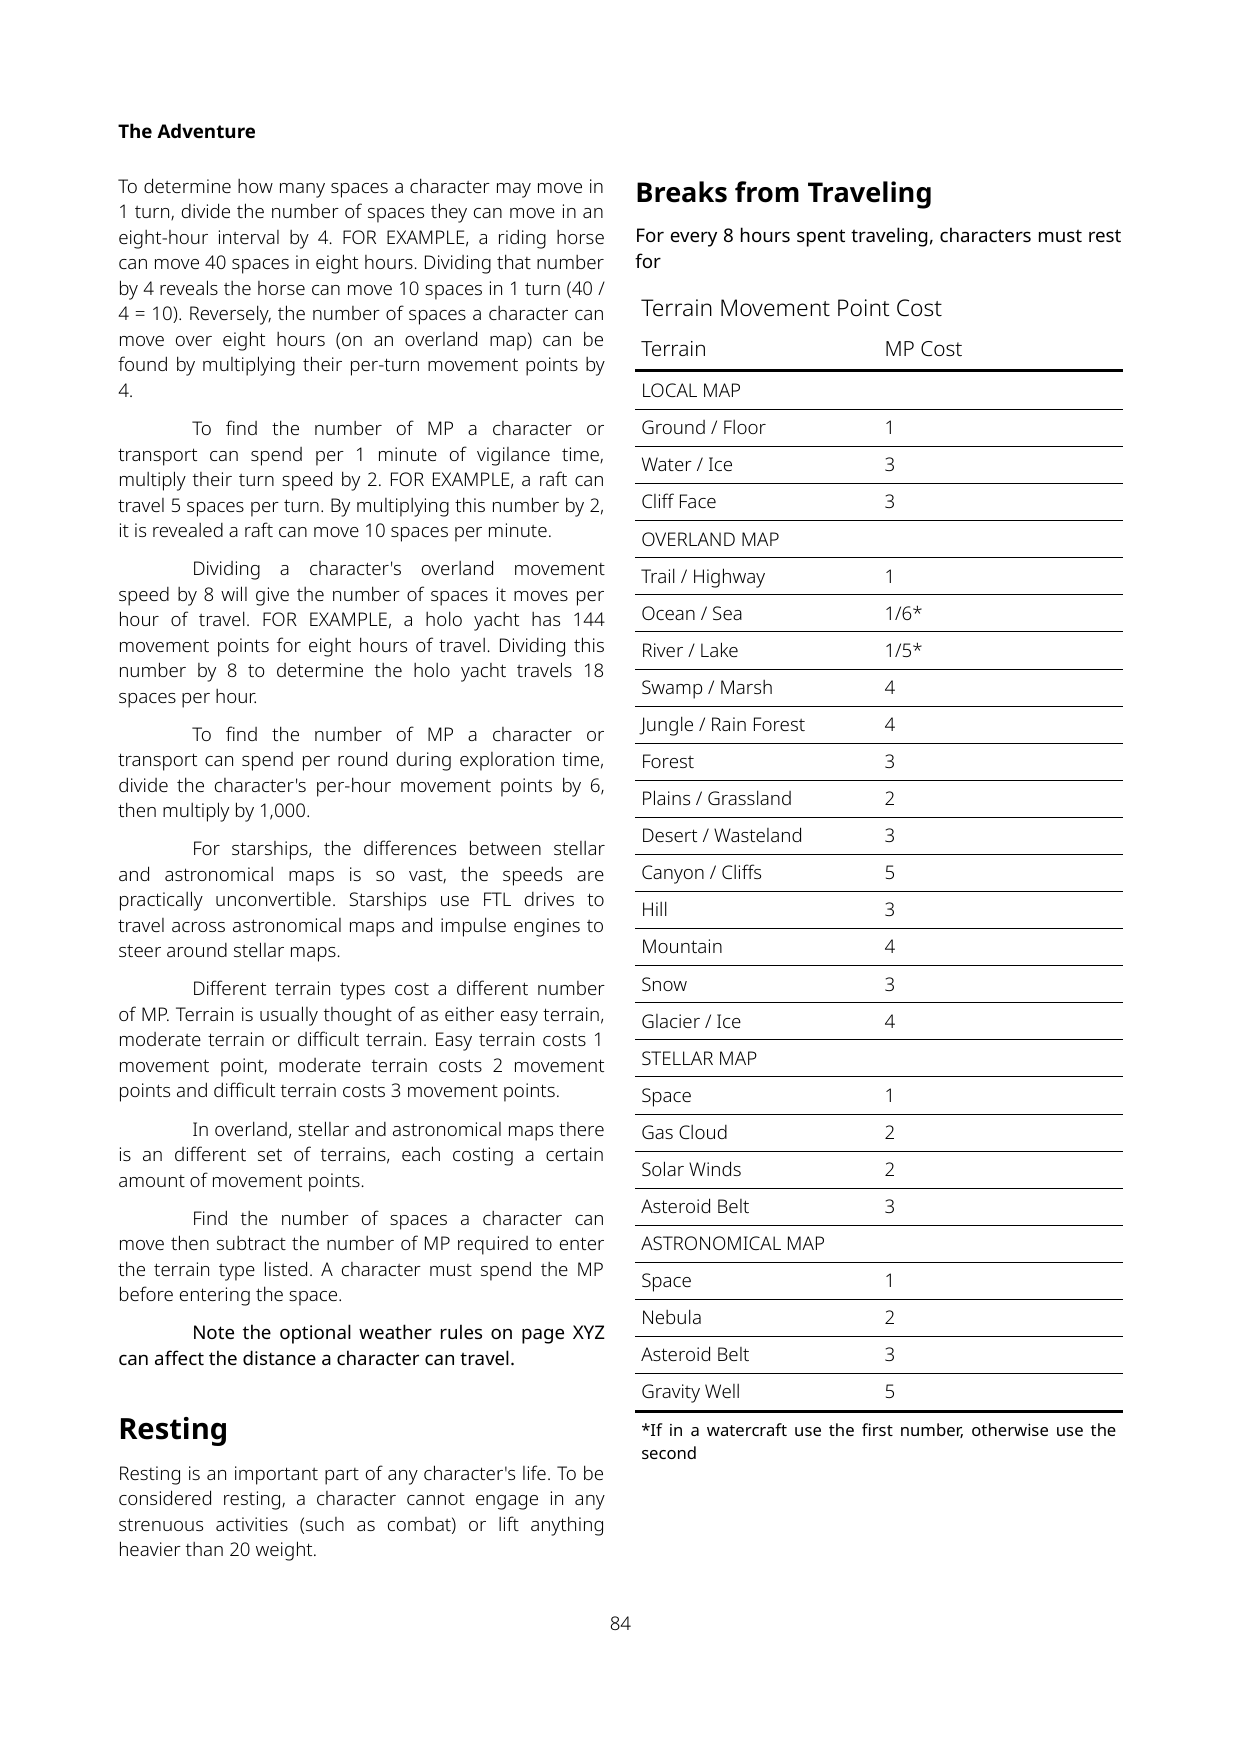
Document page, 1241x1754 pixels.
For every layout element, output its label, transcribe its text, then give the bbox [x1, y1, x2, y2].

table_cell *If in a watercraft use the first number, otherwise use the second [635, 1413, 1122, 1470]
table_cell Terrain [635, 329, 879, 369]
table_cell 5 [879, 855, 1122, 891]
table_cell Space [635, 1077, 879, 1113]
table_cell Swamp / Marsh [635, 670, 879, 706]
table_cell 1/5* [879, 632, 1122, 668]
table_cell Plains / Grassland [635, 781, 879, 817]
subtitle Resting [118, 1408, 605, 1448]
table_cell 3 [879, 1189, 1122, 1225]
table_cell 4 [879, 707, 1122, 743]
text To find the number of MP a character or transport can spend per 1 minute of vigilance time, multiply their turn speed by 2. FOR EXAMPLE, a raft can travel 5 spaces per turn. By multiplying this number by 2, it is revealed a raft can move 10 spaces per minute. [118, 415, 605, 543]
table_cell Glacier / Ice [635, 1003, 879, 1039]
table_cell 4 [879, 929, 1122, 965]
table_header Terrain Movement Point Cost [635, 286, 1122, 329]
table_cell 3 [879, 1337, 1122, 1373]
table_cell 5 [879, 1374, 1122, 1410]
table_cell 3 [879, 818, 1122, 854]
table_cell Cliff Face [635, 484, 879, 520]
table_cell OVERLAND MAP [635, 521, 1122, 557]
table_cell Gas Cloud [635, 1115, 879, 1151]
table_cell Asteroid Belt [635, 1189, 879, 1225]
table_cell LOCAL MAP [635, 372, 1122, 409]
table_cell 2 [879, 1115, 1122, 1151]
table_cell Asteroid Belt [635, 1337, 879, 1373]
table_cell 1 [879, 1263, 1122, 1299]
text Dividing a character's overland movement speed by 8 will give the number of spaces it moves per hour of travel. FOR EXAMPLE, a holo yacht has 144 movement points for eight hours of travel. Dividing this number by 8 to determine the holo yacht travels 18 spaces per hour. [118, 555, 605, 708]
table_cell Hill [635, 892, 879, 928]
table_cell 3 [879, 484, 1122, 520]
table_cell 2 [879, 781, 1122, 817]
table_cell 1/6* [879, 595, 1122, 631]
table_cell 3 [879, 744, 1122, 780]
table_cell 1 [879, 558, 1122, 594]
table_cell STELLAR MAP [635, 1040, 1122, 1076]
table_cell Mountain [635, 929, 879, 965]
table_cell 2 [879, 1300, 1122, 1336]
table_cell Desert / Wasteland [635, 818, 879, 854]
table_cell Gravity Well [635, 1374, 879, 1410]
table_cell 1 [879, 410, 1122, 446]
table_cell Snow [635, 966, 879, 1002]
table_cell Trail / Highway [635, 558, 879, 594]
table_cell Solar Winds [635, 1152, 879, 1188]
table_cell Jungle / Rain Forest [635, 707, 879, 743]
table_cell 3 [879, 892, 1122, 928]
table_cell Canyon / Cliffs [635, 855, 879, 891]
table_cell 2 [879, 1152, 1122, 1188]
table_cell 1 [879, 1077, 1122, 1113]
text Breaks from Traveling [635, 173, 1122, 210]
text In overland, stellar and astronomical maps there is an different set of terrains, each costing a certain amount of movement points. [118, 1116, 605, 1192]
table_cell 3 [879, 447, 1122, 483]
table_cell Ocean / Sea [635, 595, 879, 631]
table_cell Nebula [635, 1300, 879, 1336]
table_cell River / Lake [635, 632, 879, 668]
table_cell MP Cost [879, 329, 1122, 369]
table_cell 4 [879, 670, 1122, 706]
table_cell 3 [879, 966, 1122, 1002]
text Different terrain types cost a different number of MP. Terrain is usually thought of as either easy terrain, moderate terrain or difficult terrain. Easy terrain costs 1 movement point, moderate terrain costs 2 movement points and difficult terrain costs 3 movement points. [118, 976, 605, 1103]
text For every 8 hours spent traveling, characters must rest for [635, 222, 1122, 273]
text Find the number of spaces a character can move then subtract the number of MP required to enter the terrain type listed. A character must spend the MP before entering the space. [118, 1205, 605, 1307]
table_cell ASTRONOMICAL MAP [635, 1226, 1122, 1262]
text Note the optional weather rules on page XYZ can affect the distance a character can travel. [118, 1319, 605, 1371]
text For starships, the differences between stellar and astronomical maps is so vast, the speeds are practically unconvertible. Starships use FTL drives to travel across astronomical maps and impulse engines to steer around stellar maps. [118, 836, 605, 963]
table_cell Ground / Floor [635, 410, 879, 446]
text To determine how many spaces a character may move in 1 turn, divide the number of spaces they can move in an eight-hour interval by 4. FOR EXAMPLE, a riding horse can move 40 spaces in eight hours. Dividing that number by 4 reveals the horse can move 10 spaces in 1 turn (40 / 4 = 10). Reversely, the number of spaces a character can move over eight hours (on an overland map) can be found by multiplying their per-turn movement points by 4. [118, 173, 605, 403]
table_cell Water / Ice [635, 447, 879, 483]
table_cell Forest [635, 744, 879, 780]
table_cell Space [635, 1263, 879, 1299]
text To find the number of MP a character or transport can spend per round during exploration time, divide the character's per-hour movement points by 6, then multiply by 1,000. [118, 721, 605, 823]
text Resting is an important part of any character's life. To be considered resting, a character cannot engage in any strenuous activities (such as combat) or lift anything heavier than 20 weight. [118, 1460, 605, 1562]
table_cell 4 [879, 1003, 1122, 1039]
